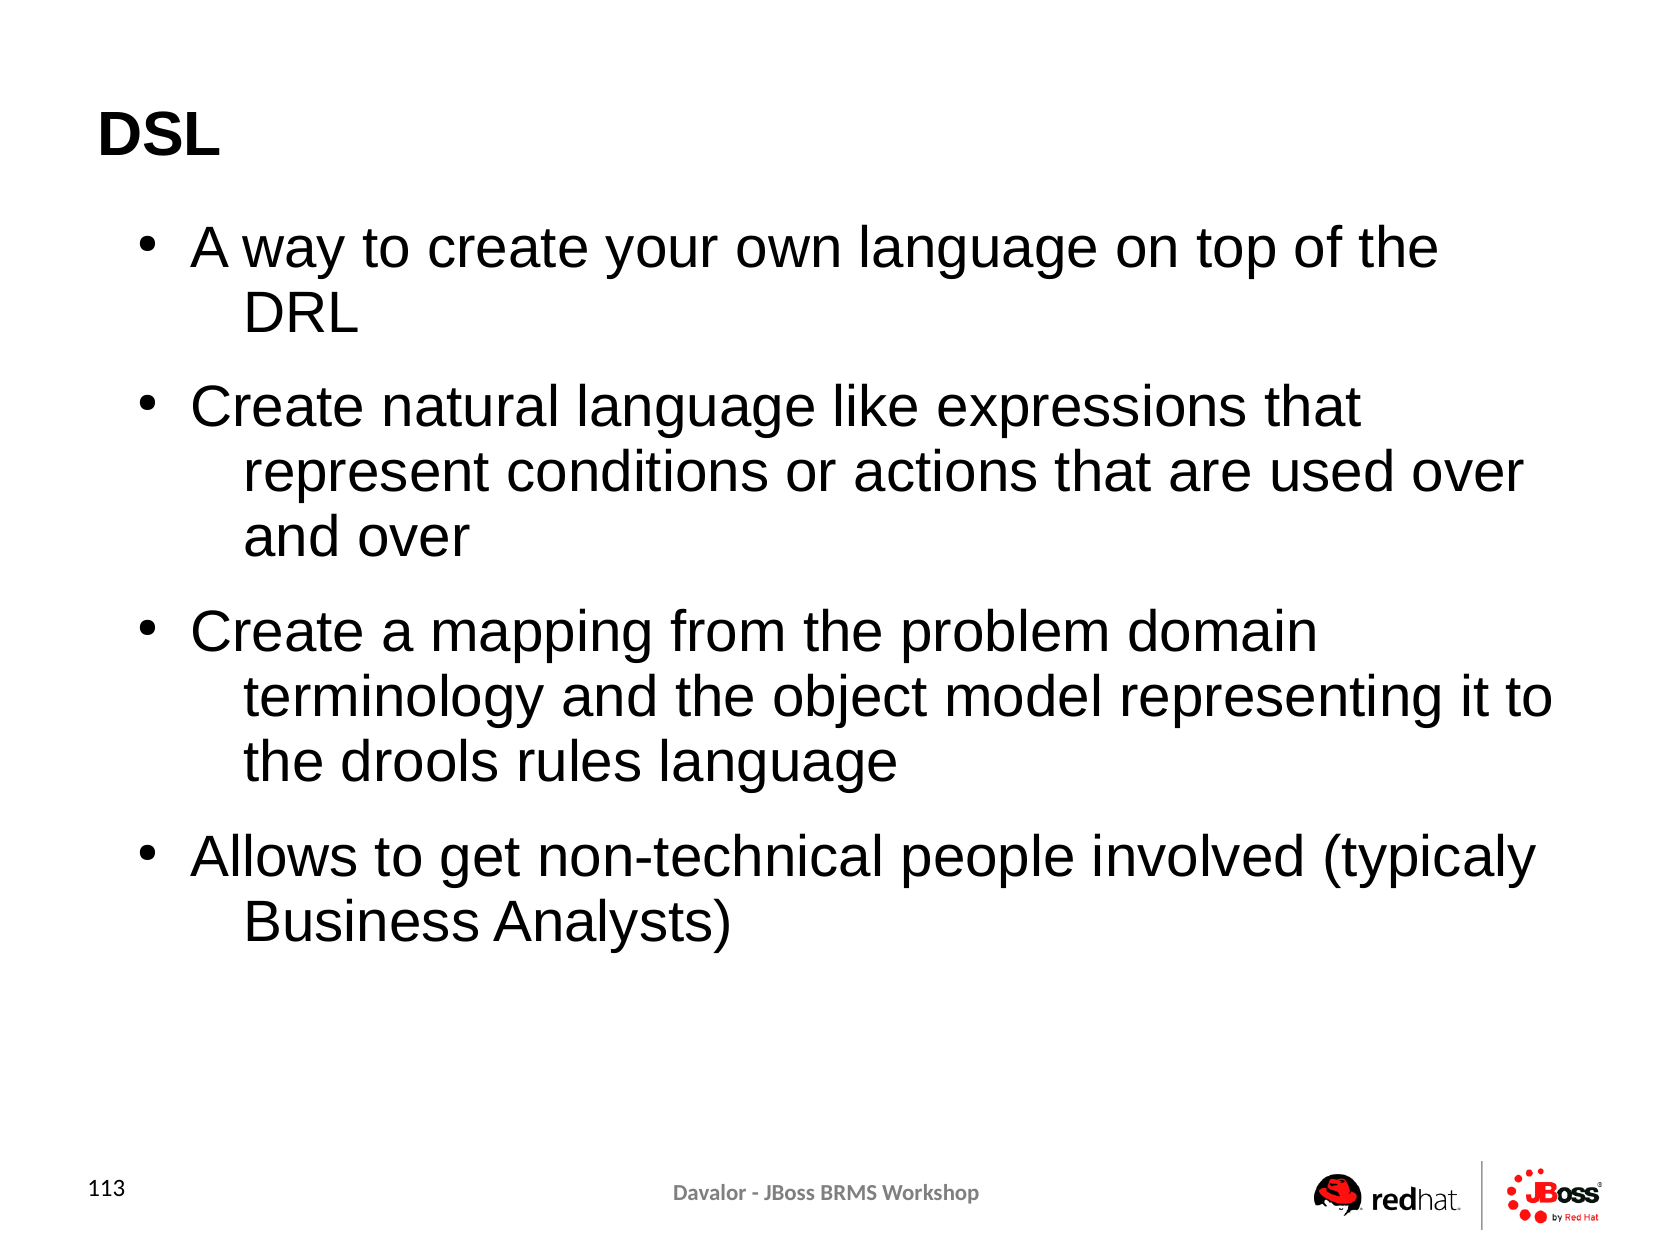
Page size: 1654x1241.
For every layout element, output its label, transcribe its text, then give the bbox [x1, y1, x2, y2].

list A way to create your own language on top of the DRL Create natural language like expressions that represent conditions or actions that are used over and over Create a mapping from the problem domain terminology and the object model representing it to the drools rules language Allows to get non-technical people involved (typicaly Business Analysts) [86, 207, 1576, 1108]
title DSL [82, 95, 1571, 226]
picture [1314, 1161, 1602, 1230]
